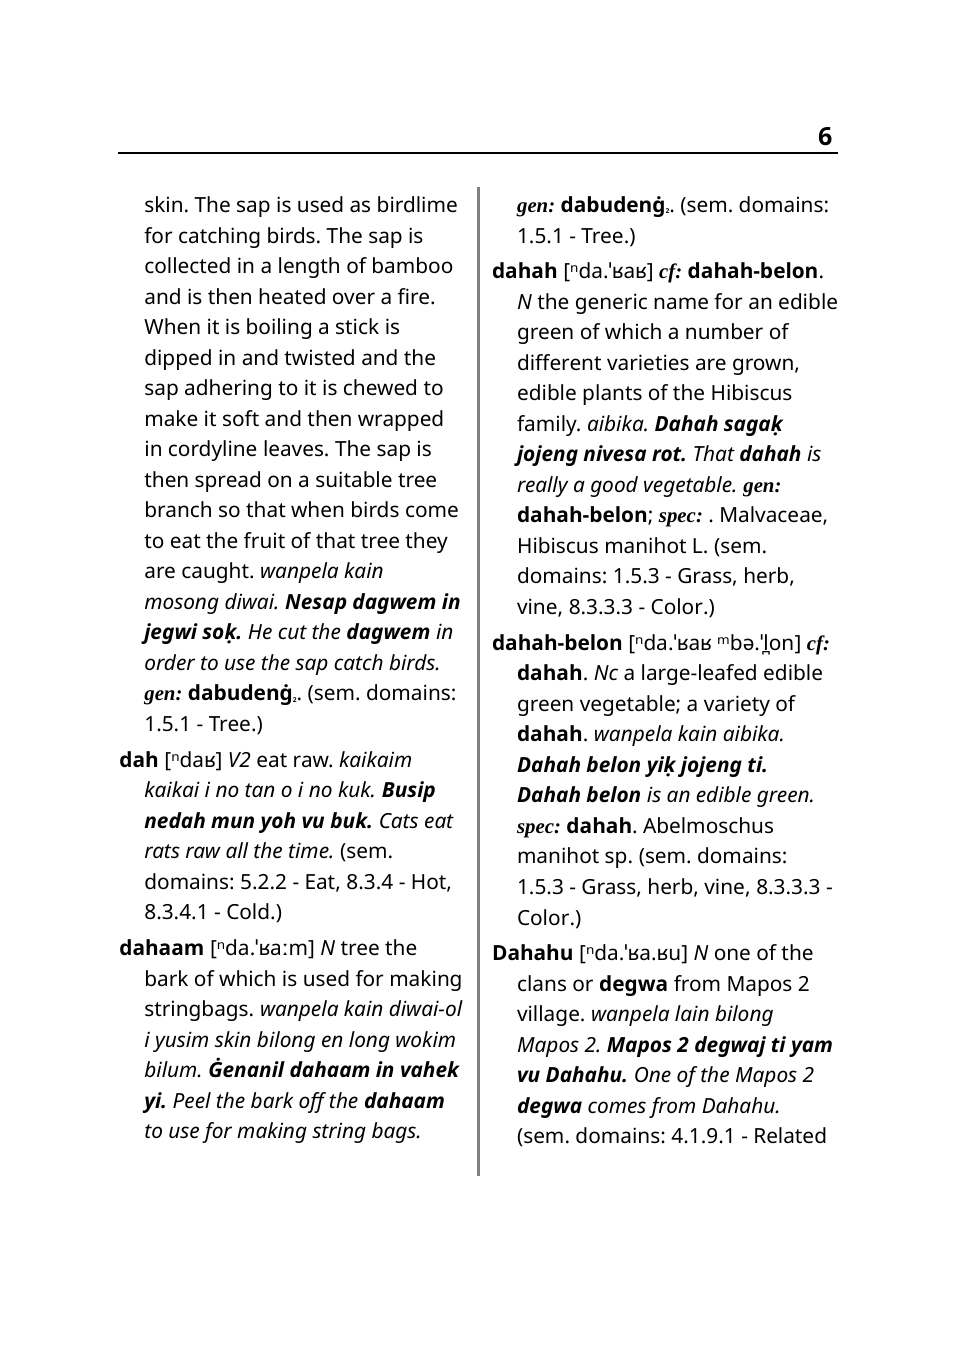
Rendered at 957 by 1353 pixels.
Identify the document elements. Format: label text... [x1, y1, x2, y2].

text dah [ⁿdaʁ] V2 eat raw. kaikaim kaikai i no tan o i no kuk. Busip nedah mun yoh vu buk. Cats eat rats raw all the time. (sem. domains: 5.2.2 - Eat, 8.3.4 - Hot, 8.3.4.1 - Cold.) [119, 742, 466, 930]
text skin. The sap is used as birdlime for catching birds. The sap is collected in a length of bamboo and is then heated over a fire. When it is boiling a stick is dipped in and twisted and the sap adhering to it is chewed to make it soft and then wrapped in cordyline leaves. The sap is then spread on a suitable tree branch so that when birds come to eat the fruit of that tree they are caught. wanpela kain mosong diwai. Nesap dagwem in jegwi soḳ. He cut the dagwem in order to use the sap catch birds. gen: dabudenġ2. (sem. domains: 1.5.1 - Tree.) [119, 188, 466, 742]
text dahah [ⁿda.ˈʁaʁ] cf: dahah-belon. N the generic name for an edible green of which a number of different varieties are grown, edible plants of the Hibiscus family. aibika. Dahah sagaḳ jojeng nivesa rot. That dahah is really a good vegetable. gen: dahah-belon; spec: . Malvaceae, Hibiscus manihot L. (sem. domains: 1.5.3 - Grass, herb, vine, 8.3.3.3 - Color.) [492, 253, 838, 625]
text dahah-belon [ⁿda.ˈʁaʁ ᵐbə.ˈl̪on] cf: dahah. Nc a large-leafed edible green vegetable; a variety of dahah. wanpela kain aibika. Dahah belon yiḳ jojeng ti. Dahah belon is an edible green. spec: dahah. Abelmoschus manihot sp. (sem. domains: 1.5.3 - Grass, herb, vine, 8.3.3.3 - Color.) [492, 625, 838, 935]
text Dahahu [ⁿda.ˈʁa.ʁu] N one of the clans or degwa from Mapos 2 village. wanpela lain bilong Mapos 2. Mapos 2 degwaj ti yam vu Dahahu. One of the Mapos 2 degwa comes from Dahahu. (sem. domains: 4.1.9.1 - Related [492, 935, 838, 1154]
text gen: dabudenġ2. (sem. domains: 1.5.1 - Tree.) [492, 188, 838, 253]
text dahaam [ⁿda.ˈʁaːm] N tree the bark of which is used for making stringbags. wanpela kain diwai-ol i yusim skin bilong en long wokim bilum. Ġenanil dahaam in vahek yi. Peel the bark off the dahaam to use for making string bags. [119, 930, 466, 1149]
